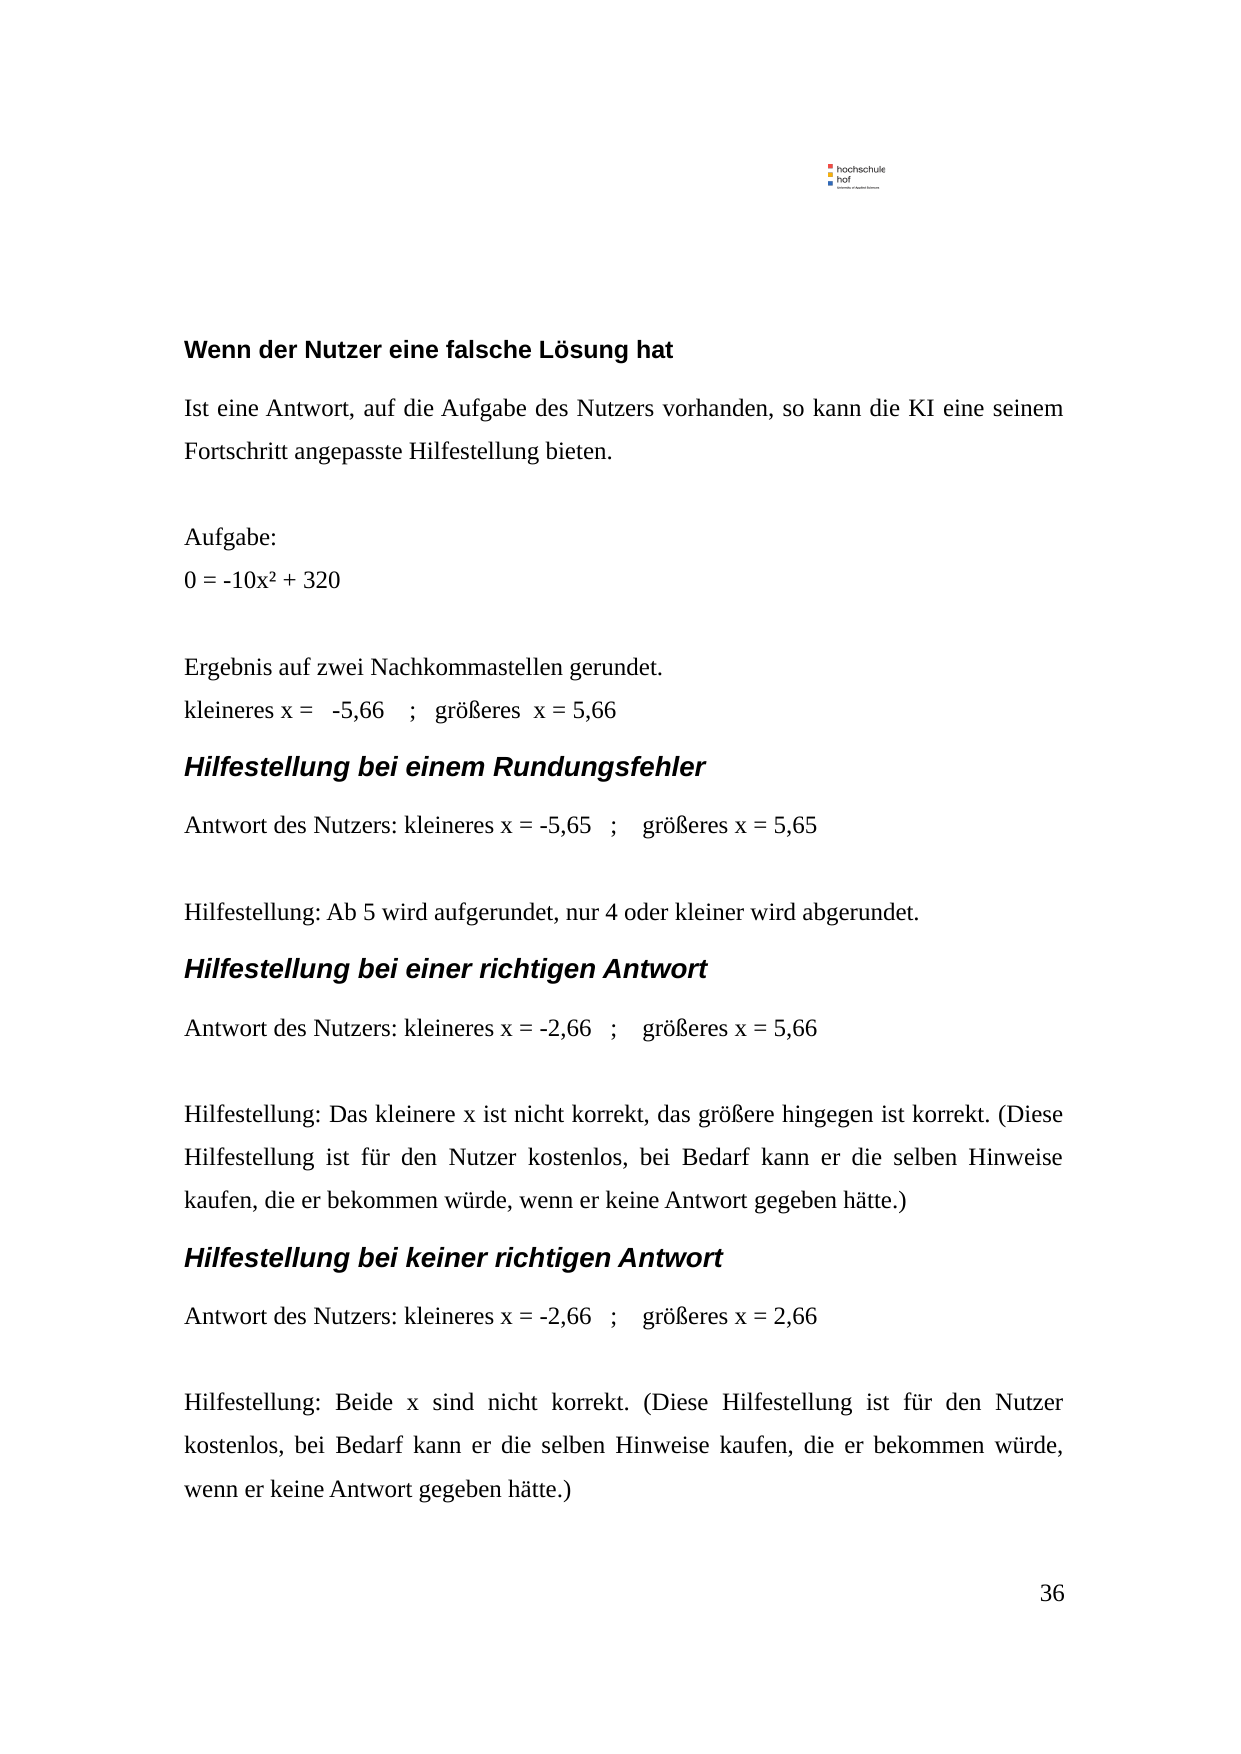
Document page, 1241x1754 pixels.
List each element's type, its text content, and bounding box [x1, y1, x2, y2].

text Antwort des Nutzers: kleineres x = -5,65 ; größeres x = 5,65 [184, 811, 1064, 839]
text Antwort des Nutzers: kleineres x = -2,66 ; größeres x = 2,66 [184, 1301, 1064, 1330]
text Ergebnis auf zwei Nachkommastellen gerundet. [184, 652, 1064, 680]
subtitle Hilfestellung bei einer richtigen Antwort [184, 952, 1064, 984]
subtitle Hilfestellung bei keiner richtigen Antwort [184, 1241, 1064, 1273]
text Aufgabe: [184, 522, 1064, 551]
text Wenn der Nutzer eine falsche Lösung hat [184, 335, 1064, 364]
text Hilfestellung: Beide x sind nicht korrekt. (Diese Hilfestellung ist für den Nutzer kostenlos, bei Bedarf kann er die selben Hinweise kaufen, die er bekommen würde, wenn er keine Antwort gegeben hätte.) [184, 1387, 1064, 1502]
text kleineres x = -5,66 ; größeres x = 5,66 [184, 695, 1064, 723]
text 0 = -10x² + 320 [184, 565, 1064, 594]
text Hilfestellung: Ab 5 wird aufgerundet, nur 4 oder kleiner wird abgerundet. [184, 897, 1064, 926]
picture [828, 164, 886, 189]
text Ist eine Antwort, auf die Aufgabe des Nutzers vorhanden, so kann die KI eine seinem Fortschritt angepasste Hilfestellung bieten. [184, 393, 1064, 465]
text Hilfestellung: Das kleinere x ist nicht korrekt, das größere hingegen ist korrekt. (Diese Hilfestellung ist für den Nutzer kostenlos, bei Bedarf kann er die selben Hinweise kaufen, die er bekommen würde, wenn er keine Antwort gegeben hätte.) [184, 1099, 1064, 1214]
subtitle Hilfestellung bei einem Rundungsfehler [184, 750, 1064, 782]
text Antwort des Nutzers: kleineres x = -2,66 ; größeres x = 5,66 [184, 1013, 1064, 1042]
